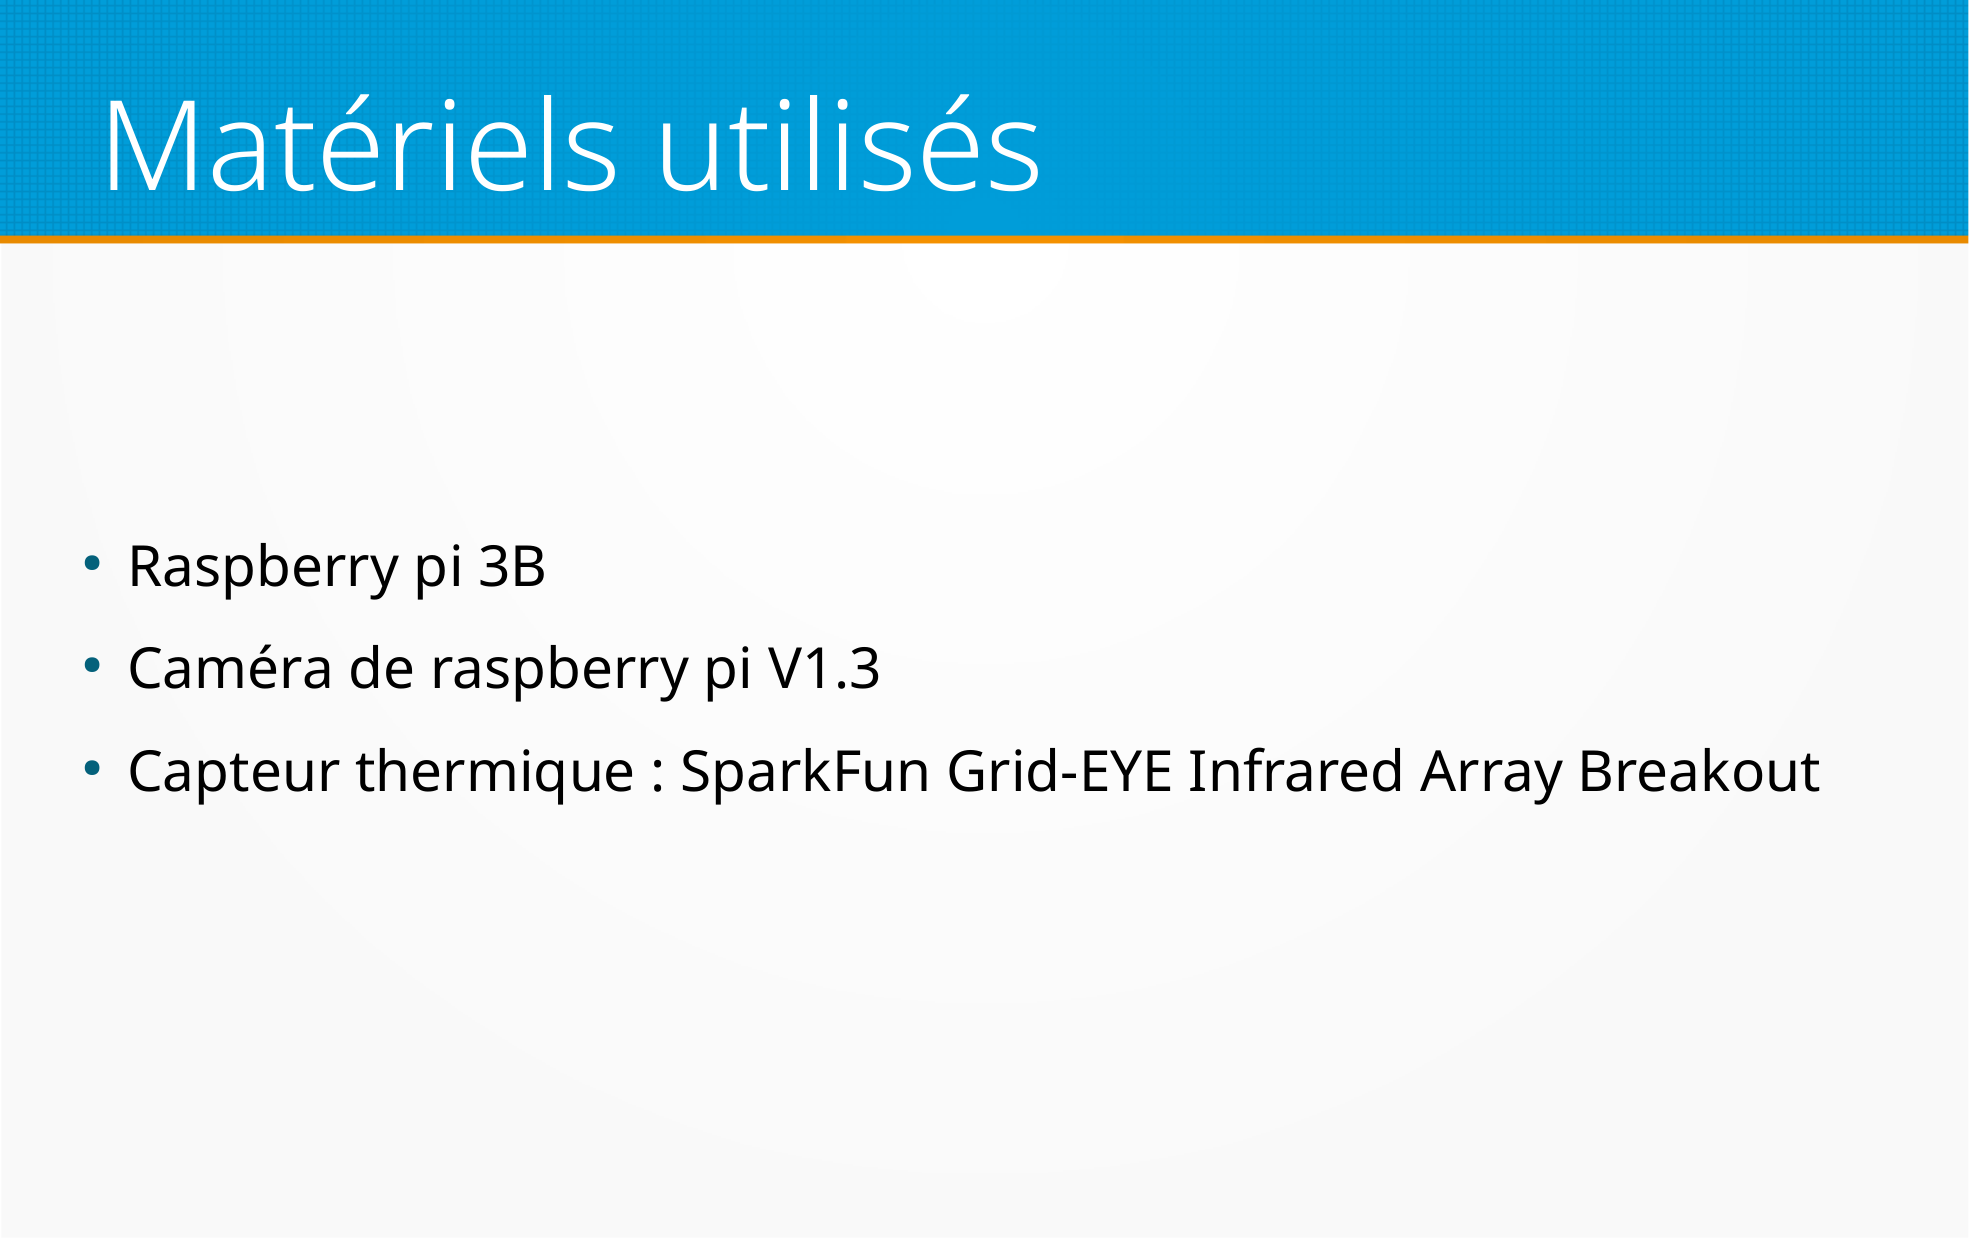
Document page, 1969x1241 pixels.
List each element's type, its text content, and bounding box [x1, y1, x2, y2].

title Matériels utilisés [98, 19, 1870, 227]
picture [0, 236, 1969, 1241]
list Raspberry pi 3B Caméra de raspberry pi V1.3 Capteur thermique : SparkFun Grid-EYE Infrared Array Breakout [66, 423, 1938, 817]
